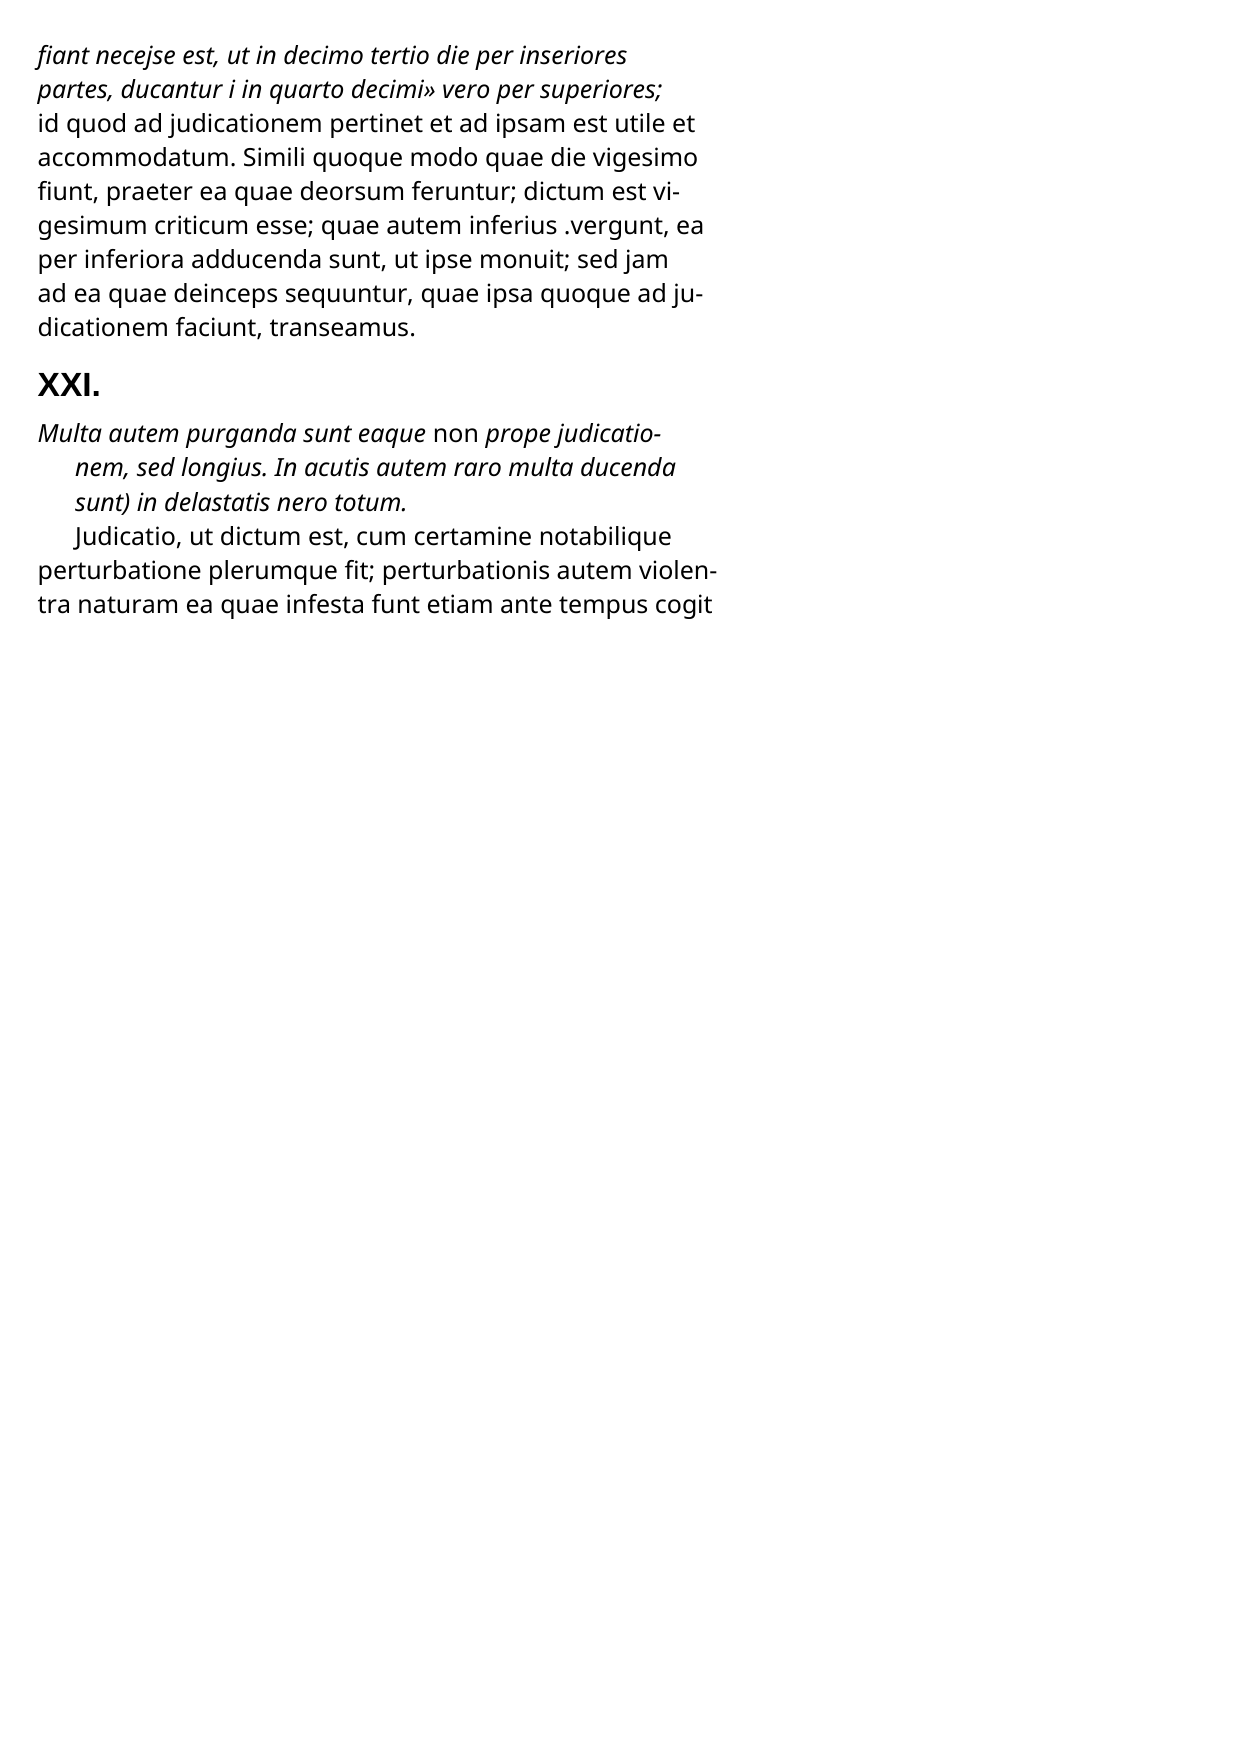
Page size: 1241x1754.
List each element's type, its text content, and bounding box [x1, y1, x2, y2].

text fiant necejse est, ut in decimo tertio die per inseriores partes, ducantur i in quarto decimi» vero per superiores; id quod ad judicationem pertinet et ad ipsam est utile et accommodatum. Simili quoque modo quae die vigesimo fiunt, praeter ea quae deorsum feruntur; dictum est vi- gesimum criticum esse; quae autem inferius .vergunt, ea per inferiora adducenda sunt, ut ipse monuit; sed jam ad ea quae deinceps sequuntur, quae ipsa quoque ad ju- dicationem faciunt, transeamus. [37, 37, 1203, 344]
text Judicatio, ut dictum est, cum certamine notabilique perturbatione plerumque fit; perturbationis autem violen- tra naturam ea quae infesta funt etiam ante tempus cogit [37, 518, 1203, 620]
subtitle XXI. [37, 365, 1203, 403]
text Multa autem purganda sunt eaque non prope judicatio- nem, sed longius. In acutis autem raro multa ducenda sunt) in delastatis nero totum. [37, 416, 1203, 518]
